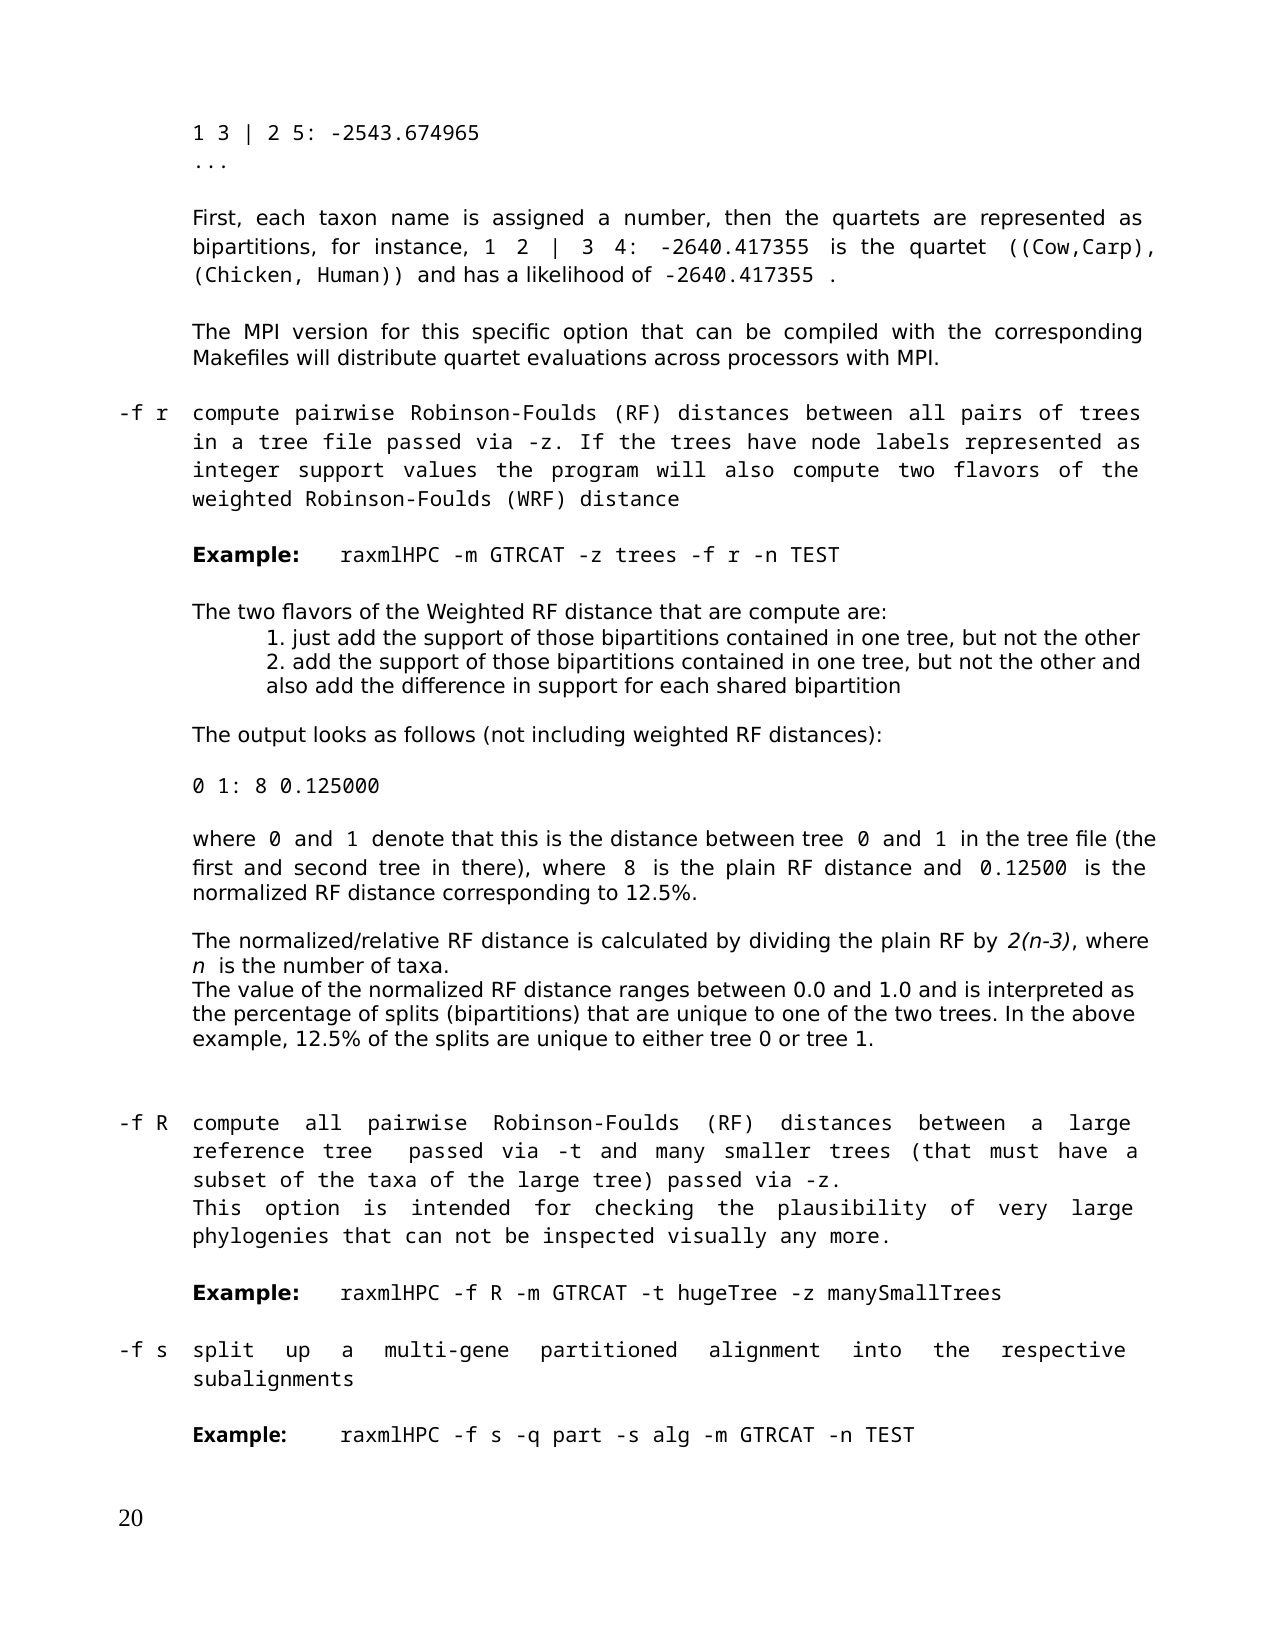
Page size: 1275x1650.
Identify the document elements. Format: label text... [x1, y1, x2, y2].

text The output looks as follows (not including weighted RF distances): [118, 723, 1157, 747]
text 2. add the support of those bipartitions contained in one tree, but not the other and also add the difference in support for each shared bipartition [118, 650, 1157, 699]
text Example: raxmlHPC -f R -m GTRCAT -t hugeTree -z manySmallTrees [118, 1278, 1157, 1307]
text Example: raxmlHPC -m GTRCAT -z trees -f r -n TEST [118, 541, 1157, 569]
text Example: raxmlHPC -f s -q part -s alg -m GTRCAT -n TEST [118, 1421, 1157, 1449]
text The two flavors of the Weighted RF distance that are compute are: [118, 597, 1157, 626]
text The value of the normalized RF distance ranges between 0.0 and 1.0 and is interpreted as the percentage of splits (bipartitions) that are unique to one of the two trees. In the above [118, 978, 1157, 1027]
text example, 12.5% of the splits are unique to either tree 0 or tree 1. [118, 1027, 1157, 1051]
text -f r compute pairwise Robinson-Foulds (RF) distances between all pairs of trees in a tree file passed via -z. If the trees have node labels represented as integer support values the program will also compute two flavors of the weighted Robinson-Foulds (WRF) distance [118, 398, 1157, 512]
text First, each taxon name is assigned a number, then the quartets are represented as bipartitions, for instance, 1 2 | 3 4: -2640.417355 is the quartet ((Cow,Carp), (Chicken, Human)) and has a likelihood of -2640.417355 . [118, 203, 1157, 289]
text 1 3 | 2 5: -2543.674965 [118, 118, 1157, 147]
text 1. just add the support of those bipartitions contained in one tree, but not the other [118, 626, 1157, 650]
text 0 1: 8 0.125000 [118, 771, 1157, 800]
text where 0 and 1 denote that this is the distance between tree 0 and 1 in the tree file (the first and second tree in there), where 8 is the plain RF distance and 0.12500 is the normalized RF distance corresponding to 12.5%. [118, 824, 1157, 905]
text ... [118, 147, 1157, 175]
text The normalized/relative RF distance is calculated by dividing the plain RF by 2(n-3), where n is the number of taxa. [118, 929, 1157, 978]
text This option is intended for checking the plausibility of very large phylogenies that can not be inspected visually any more. [118, 1193, 1157, 1250]
text The MPI version for this specific option that can be compiled with the corresponding Makefiles will distribute quartet evaluations across processors with MPI. [118, 317, 1157, 370]
text -f s split up a multi-gene partitioned alignment into the respective subalignments [118, 1335, 1157, 1392]
text -f R compute all pairwise Robinson-Foulds (RF) distances between a large reference tree passed via -t and many smaller trees (that must have a subset of the taxa of the large tree) passed via -z. [118, 1108, 1157, 1193]
